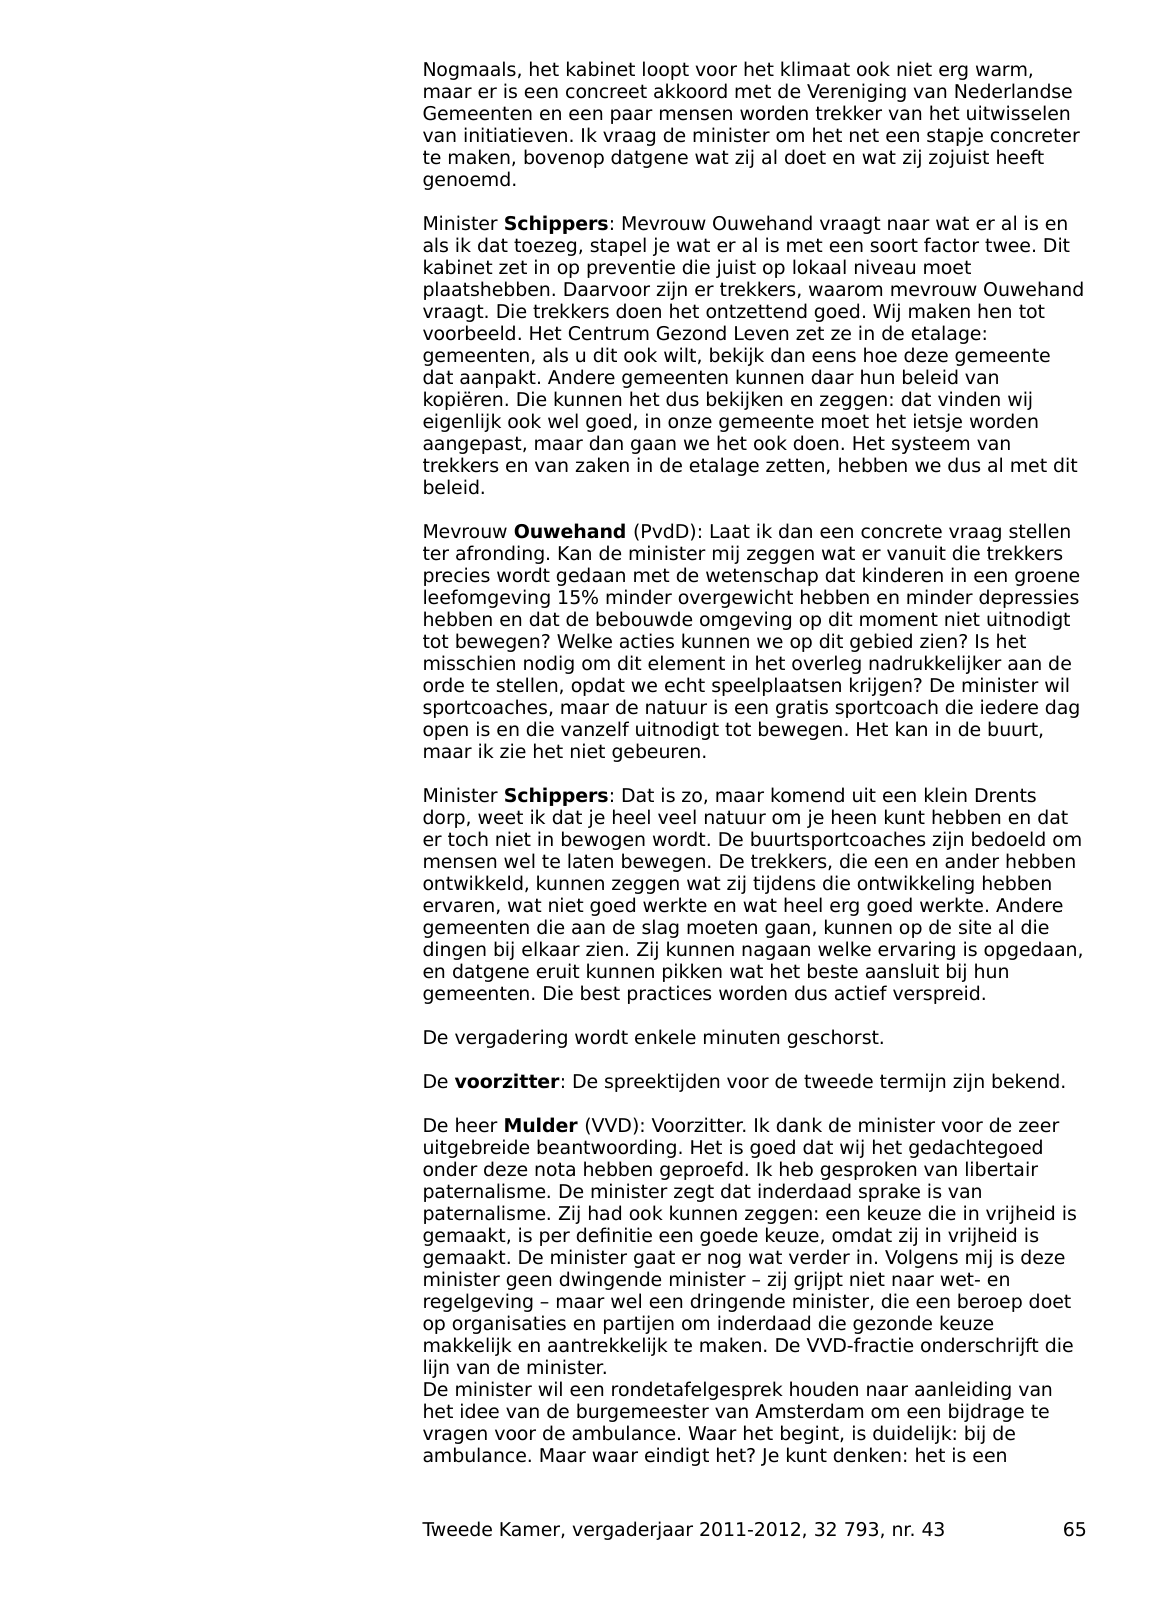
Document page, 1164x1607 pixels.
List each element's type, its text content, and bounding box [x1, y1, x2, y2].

text Minister Schippers: Dat is zo, maar komend uit een klein Drents dorp, weet ik dat je heel veel natuur om je heen kunt hebben en dat er toch niet in bewogen wordt. De buurtsportcoaches zijn bedoeld om mensen wel te laten bewegen. De trekkers, die een en ander hebben ontwikkeld, kunnen zeggen wat zij tijdens die ontwikkeling hebben ervaren, wat niet goed werkte en wat heel erg goed werkte. Andere gemeenten die aan de slag moeten gaan, kunnen op de site al die dingen bij elkaar zien. Zij kunnen nagaan welke ervaring is opgedaan, en datgene eruit kunnen pikken wat het beste aansluit bij hun gemeenten. Die best practices worden dus actief verspreid. [422, 785, 1087, 1005]
text Nogmaals, het kabinet loopt voor het klimaat ook niet erg warm, maar er is een concreet akkoord met de Vereniging van Nederlandse Gemeenten en een paar mensen worden trekker van het uitwisselen van initiatieven. Ik vraag de minister om het net een stapje concreter te maken, bovenop datgene wat zij al doet en wat zij zojuist heeft genoemd. [422, 59, 1087, 191]
text De minister wil een rondetafelgesprek houden naar aanleiding van het idee van de burgemeester van Amsterdam om een bijdrage te vragen voor de ambulance. Waar het begint, is duidelijk: bij de ambulance. Maar waar eindigt het? Je kunt denken: het is een [422, 1379, 1087, 1467]
text Mevrouw Ouwehand (PvdD): Laat ik dan een concrete vraag stellen ter afronding. Kan de minister mij zeggen wat er vanuit die trekkers precies wordt gedaan met de wetenschap dat kinderen in een groene leefomgeving 15% minder overgewicht hebben en minder depressies hebben en dat de bebouwde omgeving op dit moment niet uitnodigt tot bewegen? Welke acties kunnen we op dit gebied zien? Is het misschien nodig om dit element in het overleg nadrukkelijker aan de orde te stellen, opdat we echt speelplaatsen krijgen? De minister wil sportcoaches, maar de natuur is een gratis sportcoach die iedere dag open is en die vanzelf uitnodigt tot bewegen. Het kan in de buurt, maar ik zie het niet gebeuren. [422, 521, 1087, 763]
text De voorzitter: De spreektijden voor de tweede termijn zijn bekend. [422, 1071, 1087, 1093]
text De vergadering wordt enkele minuten geschorst. [422, 1027, 1087, 1049]
text De heer Mulder (VVD): Voorzitter. Ik dank de minister voor de zeer uitgebreide beantwoording. Het is goed dat wij het gedachtegoed onder deze nota hebben geproefd. Ik heb gesproken van libertair paternalisme. De minister zegt dat inderdaad sprake is van paternalisme. Zij had ook kunnen zeggen: een keuze die in vrijheid is gemaakt, is per definitie een goede keuze, omdat zij in vrijheid is gemaakt. De minister gaat er nog wat verder in. Volgens mij is deze minister geen dwingende minister – zij grijpt niet naar wet- en regelgeving – maar wel een dringende minister, die een beroep doet op organisaties en partijen om inderdaad die gezonde keuze makkelijk en aantrekkelijk te maken. De VVD-fractie onderschrijft die lijn van de minister. [422, 1115, 1087, 1379]
text Minister Schippers: Mevrouw Ouwehand vraagt naar wat er al is en als ik dat toezeg, stapel je wat er al is met een soort factor twee. Dit kabinet zet in op preventie die juist op lokaal niveau moet plaatshebben. Daarvoor zijn er trekkers, waarom mevrouw Ouwehand vraagt. Die trekkers doen het ontzettend goed. Wij maken hen tot voorbeeld. Het Centrum Gezond Leven zet ze in de etalage: gemeenten, als u dit ook wilt, bekijk dan eens hoe deze gemeente dat aanpakt. Andere gemeenten kunnen daar hun beleid van kopiëren. Die kunnen het dus bekijken en zeggen: dat vinden wij eigenlijk ook wel goed, in onze gemeente moet het ietsje worden aangepast, maar dan gaan we het ook doen. Het systeem van trekkers en van zaken in de etalage zetten, hebben we dus al met dit beleid. [422, 213, 1087, 499]
